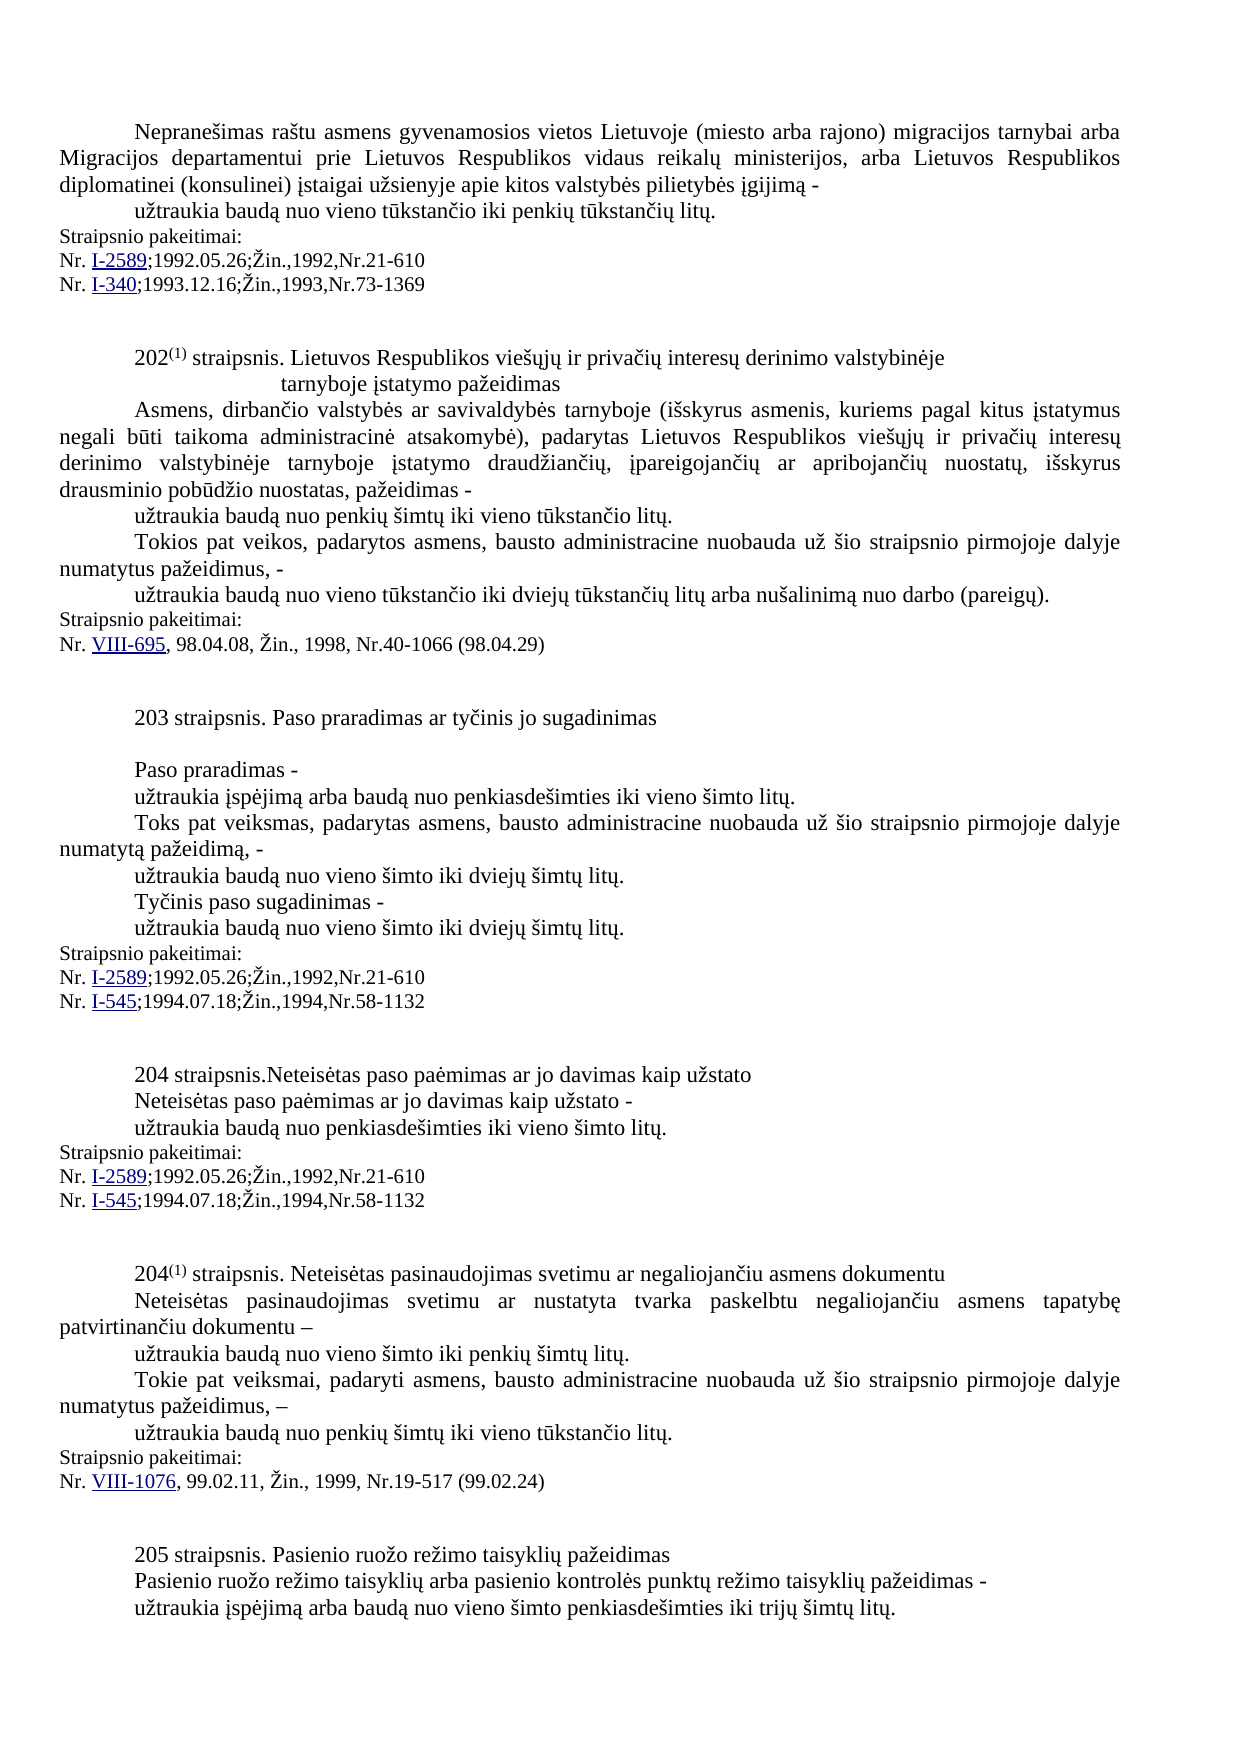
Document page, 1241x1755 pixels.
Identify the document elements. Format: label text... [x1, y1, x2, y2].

text Tokios pat veikos, padarytos asmens, bausto administracine nuobauda už šio straipsnio pirmojoje dalyje numatytus pažeidimus, - [59, 528, 1122, 581]
text 202(1) straipsnis. Lietuvos Respublikos viešųjų ir privačių interesų derinimo valstybinėje [134, 344, 1122, 370]
text Tokie pat veiksmai, padaryti asmens, bausto administracine nuobauda už šio straipsnio pirmojoje dalyje numatytus pažeidimus, – [59, 1366, 1122, 1419]
text Nr. I-2589;1992.05.26;Žin.,1992,Nr.21-610 [59, 248, 1122, 272]
text Straipsnio pakeitimai: [59, 223, 1122, 248]
text Nr. VIII-1076, 99.02.11, Žin., 1999, Nr.19-517 (99.02.24) [59, 1469, 1122, 1493]
text užtraukia įspėjimą arba baudą nuo vieno šimto penkiasdešimties iki trijų šimtų litų. [59, 1594, 1122, 1620]
text Paso praradimas - [59, 756, 1122, 783]
text Neteisėtas paso paėmimas ar jo davimas kaip užstato - [59, 1087, 1122, 1114]
text užtraukia baudą nuo penkių šimtų iki vieno tūkstančio litų. [59, 502, 1122, 528]
text užtraukia baudą nuo penkiasdešimties iki vieno šimto litų. [59, 1114, 1122, 1140]
text Straipsnio pakeitimai: [59, 941, 1122, 965]
text 204 straipsnis.Neteisėtas paso paėmimas ar jo davimas kaip užstato [59, 1061, 1122, 1087]
text užtraukia baudą nuo vieno tūkstančio iki dviejų tūkstančių litų arba nušalinimą nuo darbo (pareigų). [59, 581, 1122, 607]
text Nr. I-340;1993.12.16;Žin.,1993,Nr.73-1369 [59, 272, 1122, 296]
text Nr. I-545;1994.07.18;Žin.,1994,Nr.58-1132 [59, 1188, 1122, 1212]
text Pasienio ruožo režimo taisyklių arba pasienio kontrolės punktų režimo taisyklių pažeidimas - [59, 1568, 1122, 1594]
text 203 straipsnis. Paso praradimas ar tyčinis jo sugadinimas [59, 704, 1122, 730]
text užtraukia baudą nuo vieno tūkstančio iki penkių tūkstančių litų. [59, 197, 1122, 223]
text užtraukia baudą nuo vieno šimto iki dviejų šimtų litų. [59, 914, 1122, 941]
text Straipsnio pakeitimai: [59, 607, 1122, 631]
text užtraukia baudą nuo penkių šimtų iki vieno tūkstančio litų. [59, 1419, 1122, 1445]
text 205 straipsnis. Pasienio ruožo režimo taisyklių pažeidimas [59, 1541, 1122, 1568]
text Nr. VIII-695, 98.04.08, Žin., 1998, Nr.40-1066 (98.04.29) [59, 631, 1122, 656]
text užtraukia įspėjimą arba baudą nuo penkiasdešimties iki vieno šimto litų. [59, 783, 1122, 809]
text Tyčinis paso sugadinimas - [59, 888, 1122, 914]
text Nr. I-2589;1992.05.26;Žin.,1992,Nr.21-610 [59, 1164, 1122, 1188]
text Straipsnio pakeitimai: [59, 1140, 1122, 1164]
text užtraukia baudą nuo vieno šimto iki dviejų šimtų litų. [59, 862, 1122, 888]
text Nr. I-2589;1992.05.26;Žin.,1992,Nr.21-610 [59, 965, 1122, 989]
text Asmens, dirbančio valstybės ar savivaldybės tarnyboje (išskyrus asmenis, kuriems pagal kitus įstatymus negali būti taikoma administracinė atsakomybė), padarytas Lietuvos Respublikos viešųjų ir privačių interesų derinimo valstybinėje tarnyboje įstatymo draudžiančių, įpareigojančių ar apribojančių nuostatų, išskyrus drausminio pobūdžio nuostatas, pažeidimas - [59, 397, 1122, 502]
text užtraukia baudą nuo vieno šimto iki penkių šimtų litų. [59, 1339, 1122, 1366]
text Nr. I-545;1994.07.18;Žin.,1994,Nr.58-1132 [59, 989, 1122, 1013]
text Nepranešimas raštu asmens gyvenamosios vietos Lietuvoje (miesto arba rajono) migracijos tarnybai arba Migracijos departamentui prie Lietuvos Respublikos vidaus reikalų ministerijos, arba Lietuvos Respublikos diplomatinei (konsulinei) įstaigai užsienyje apie kitos valstybės pilietybės įgijimą - [59, 118, 1122, 197]
text Toks pat veiksmas, padarytas asmens, bausto administracine nuobauda už šio straipsnio pirmojoje dalyje numatytą pažeidimą, - [59, 809, 1122, 862]
text Neteisėtas pasinaudojimas svetimu ar nustatyta tvarka paskelbtu negaliojančiu asmens tapatybę patvirtinančiu dokumentu – [59, 1287, 1122, 1339]
text tarnyboje įstatymo pažeidimas [281, 370, 1122, 397]
text Straipsnio pakeitimai: [59, 1445, 1122, 1469]
text 204(1) straipsnis. Neteisėtas pasinaudojimas svetimu ar negaliojančiu asmens dokumentu [134, 1261, 1122, 1287]
